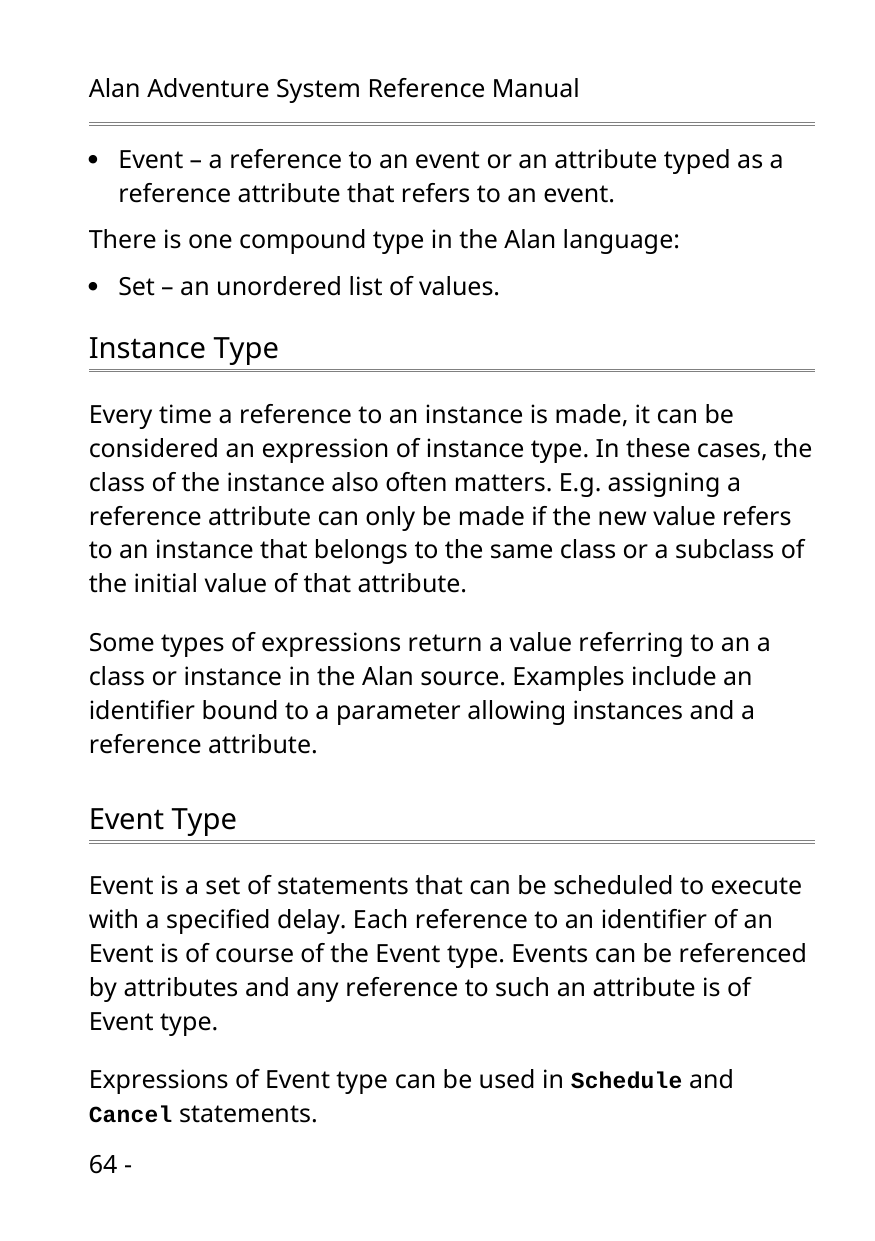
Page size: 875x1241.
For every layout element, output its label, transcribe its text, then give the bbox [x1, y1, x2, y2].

list Event – a reference to an event or an attribute typed as a reference attribute that refers to an event. [88, 142, 815, 210]
text Expressions of Event type can be used in Schedule and Cancel statements. [88, 1062, 815, 1130]
text Some types of ex­pressions return a value referring to an a class or instance in the Alan source. Examples include an identifier bound to a parameter allowing instances and a reference attribute. [88, 625, 815, 761]
text Every time a reference to an instance is made, it can be considered an expression of instance type. In these cases, the class of the instance also often matters. E.g. assigning a reference attribute can only be made if the new value refers to an instance that belongs to the same class or a subclass of the initial value of that attribute. [88, 397, 815, 600]
subtitle Instance Type [88, 328, 815, 372]
list Set – an unordered list of values. [88, 269, 815, 303]
text Event is a set of statements that can be scheduled to execute with a specified delay. Each reference to an identifier of an Event is of course of the Event type. Events can be referenced by attributes and any reference to such an attribute is of Event type. [88, 868, 815, 1037]
subtitle Event Type [88, 799, 815, 843]
text There is one compound type in the Alan language: [88, 222, 815, 256]
